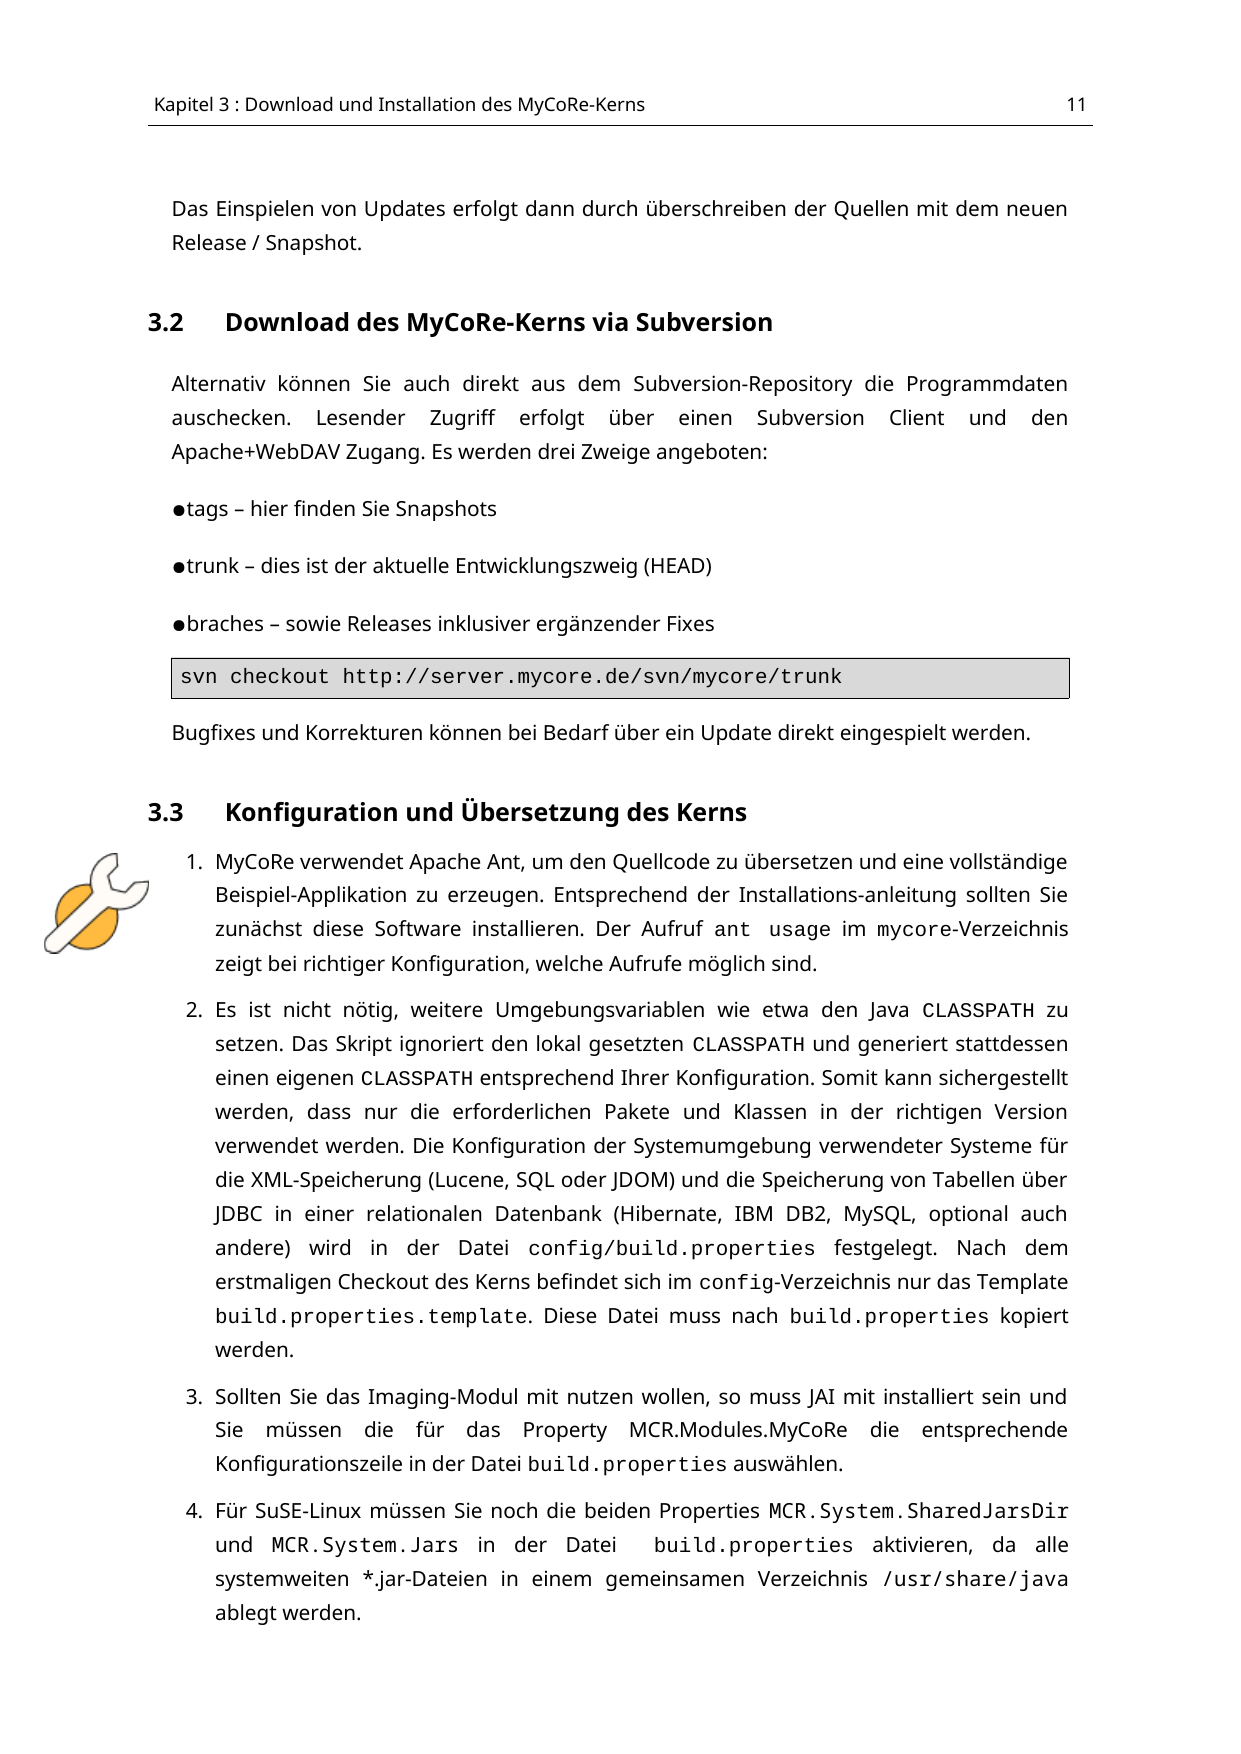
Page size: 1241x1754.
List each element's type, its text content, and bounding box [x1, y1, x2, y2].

text Alternativ können Sie auch direkt aus dem Subversion-Repository die Programmdaten auschecken. Lesender Zugriff erfolgt über einen Subversion Client und den Apache+WebDAV Zugang. Es werden drei Zweige angeboten: [171, 369, 1069, 465]
subtitle Konfiguration und Übersetzung des Kerns [148, 794, 1092, 828]
list tags – hier finden Sie Snapshots [171, 494, 1069, 522]
list Es ist nicht nötig, weitere Umgebungsvariablen wie etwa den Java CLASSPATH zu setzen. Das Skript ignoriert den lokal gesetzten CLASSPATH und generiert stattdessen einen eigenen CLASSPATH entsprechend Ihrer Konfiguration. Somit kann sichergestellt werden, dass nur die erforderlichen Pakete und Klassen in der richtigen Version verwendet werden. Die Konfiguration der Systemumgebung verwendeter Systeme für die XML-Speicherung (Lucene, SQL oder JDOM) und die Speicherung von Tabellen über JDBC in einer relationalen Datenbank (Hibernate, IBM DB2, MySQL, optional auch andere) wird in der Datei config/build.properties festgelegt. Nach dem erstmaligen Checkout des Kerns befindet sich im config-Verzeichnis nur das Template build.properties.template. Diese Datei muss nach build.properties kopiert werden. [148, 995, 1069, 1364]
text svn checkout http://server.mycore.de/svn/mycore/trunk [172, 659, 1069, 698]
list Für SuSE-Linux müssen Sie noch die beiden Properties MCR.System.SharedJarsDir und MCR.System.Jars in der Datei build.properties aktivieren, da alle systemweiten *.jar-Dateien in einem gemeinsamen Verzeichnis /usr/share/java ablegt werden. [148, 1496, 1069, 1626]
text Bugfixes und Korrekturen können bei Bedarf über ein Update direkt eingespielt werden. [171, 718, 1069, 746]
picture [44, 853, 149, 954]
text Das Einspielen von Updates erfolgt dann durch überschreiben der Quellen mit dem neuen Release / Snapshot. [171, 194, 1069, 256]
subtitle Download des MyCoRe-Kerns via Subversion [148, 305, 1092, 339]
list Sollten Sie das Imaging-Modul mit nutzen wollen, so muss JAI mit installiert sein und Sie müssen die für das Property MCR.Modules.MyCoRe die entsprechende Konfigurationszeile in der Datei build.properties auswählen. [148, 1382, 1069, 1478]
list MyCoRe verwendet Apache Ant, um den Quellcode zu übersetzen und eine vollständige Beispiel-Applikation zu erzeugen. Entsprechend der Installations-anleitung sollten Sie zunächst diese Software installieren. Der Aufruf ant usage im mycore-Verzeichnis zeigt bei richtiger Konfiguration, welche Aufrufe möglich sind. [148, 847, 1069, 977]
list braches – sowie Releases inklusiver ergänzender Fixes [171, 609, 1069, 637]
list trunk – dies ist der aktuelle Entwicklungszweig (HEAD) [171, 552, 1069, 580]
